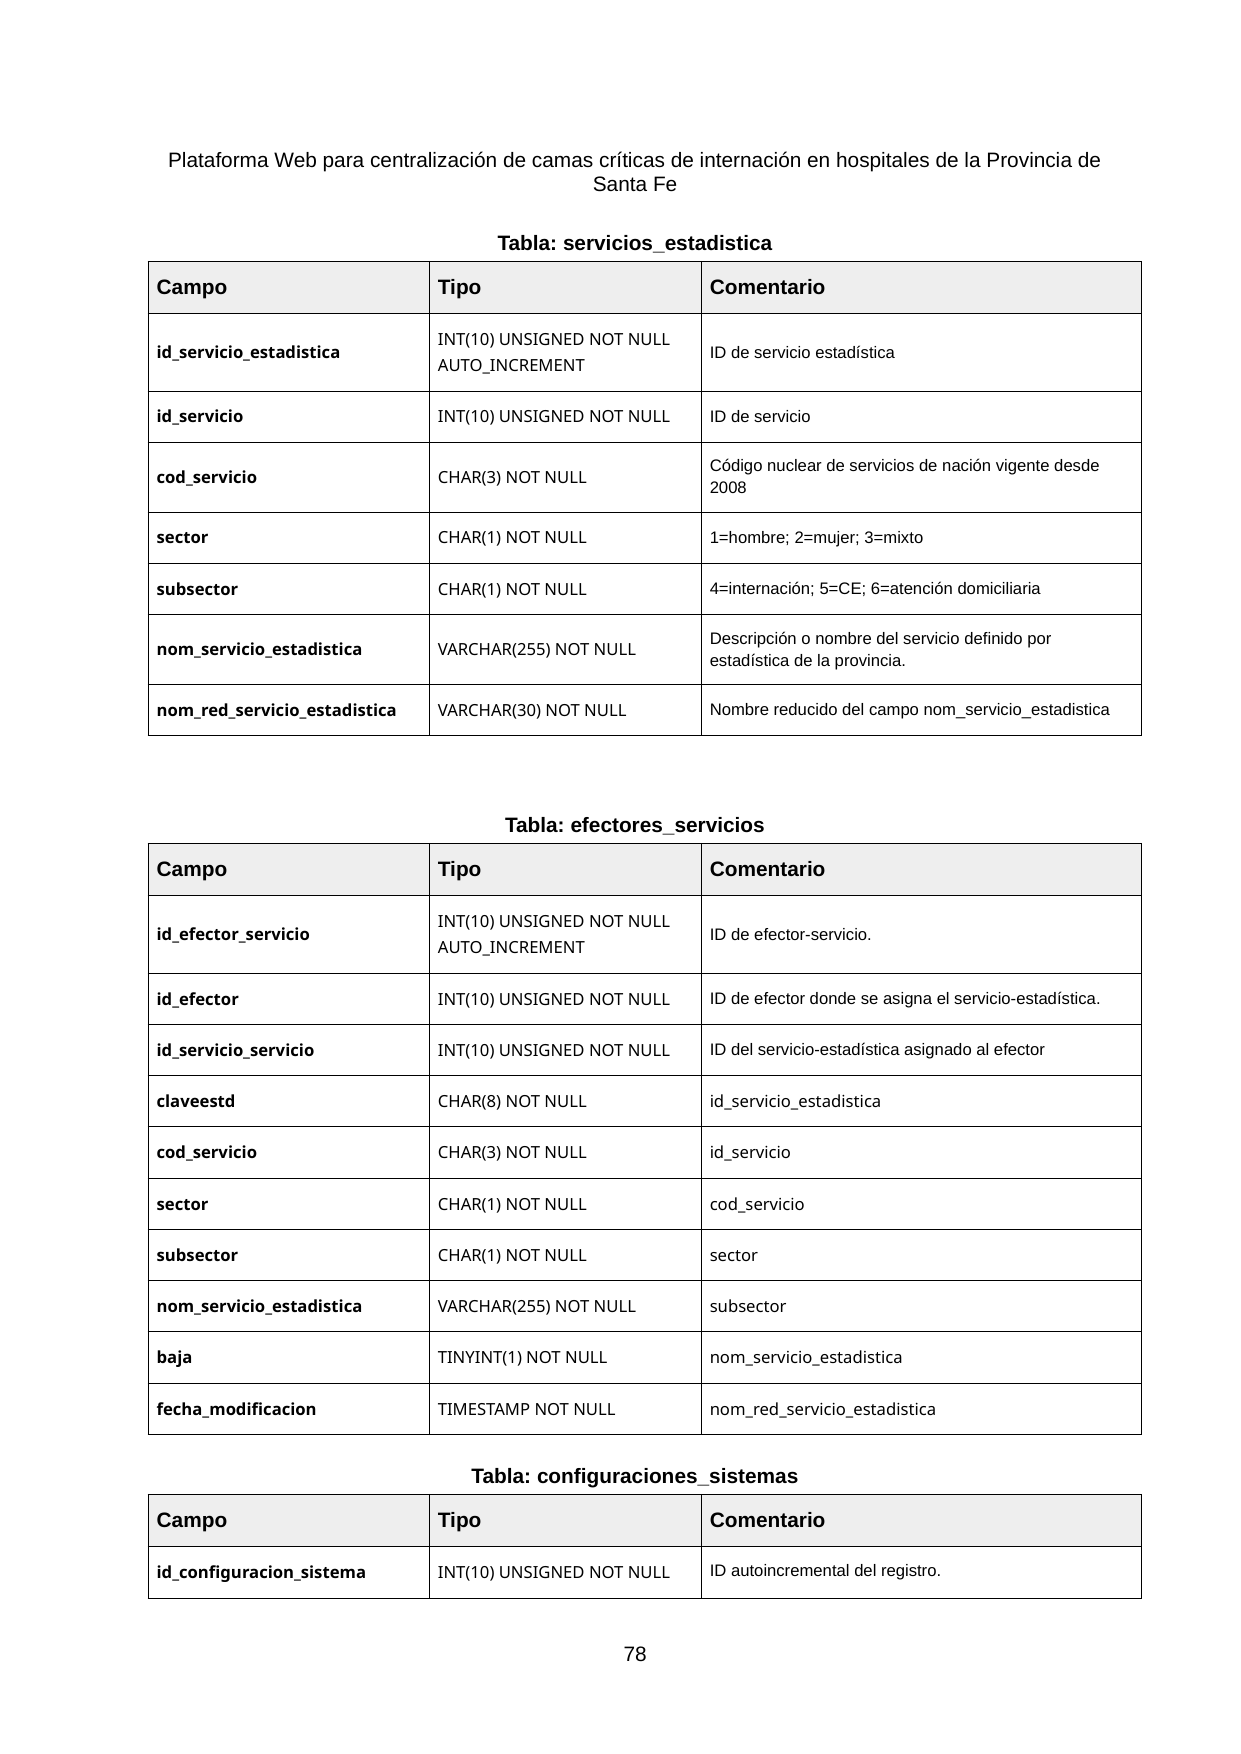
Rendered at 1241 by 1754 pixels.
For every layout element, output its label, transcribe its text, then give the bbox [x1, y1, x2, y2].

table_cell INT(10) UNSIGNED NOT NULL [430, 974, 701, 1024]
table_cell VARCHAR(255) NOT NULL [430, 1281, 701, 1331]
table_cell cod_servicio [149, 1127, 429, 1178]
table_cell nom_servicio_estadistica [149, 615, 429, 684]
table_cell CHAR(1) NOT NULL [430, 564, 701, 614]
table_cell subsector [149, 564, 429, 614]
table_cell nom_red_servicio_estadistica [702, 1384, 1141, 1434]
table_cell ID de efector-servicio. [702, 896, 1141, 973]
table_cell ID de servicio estadística [702, 314, 1141, 391]
table_cell cod_servicio [149, 443, 429, 512]
table_cell INT(10) UNSIGNED NOT NULL [430, 1547, 701, 1598]
table_header Comentario [702, 1495, 1141, 1546]
table_cell nom_servicio_estadistica [702, 1332, 1141, 1383]
table_cell INT(10) UNSIGNED NOT NULL [430, 392, 701, 442]
table_cell id_configuracion_sistema [149, 1547, 429, 1598]
table_header Tipo [430, 262, 701, 313]
table_cell id_servicio [149, 392, 429, 442]
table_cell claveestd [149, 1076, 429, 1126]
table_cell id_servicio [702, 1127, 1141, 1178]
text Tabla: efectores_servicios [148, 813, 1122, 837]
table_cell 1=hombre; 2=mujer; 3=mixto [702, 513, 1141, 563]
table_cell Nombre reducido del campo nom_servicio_estadistica [702, 685, 1141, 735]
text Tabla: servicios_estadistica [148, 231, 1122, 255]
table_cell sector [702, 1230, 1141, 1280]
table_cell Descripción o nombre del servicio definido por estadística de la provincia. [702, 615, 1141, 684]
table_cell sector [149, 1179, 429, 1229]
table_header Comentario [702, 844, 1141, 895]
table_cell fecha_modificacion [149, 1384, 429, 1434]
table_cell INT(10) UNSIGNED NOT NULL [430, 1025, 701, 1075]
table_cell CHAR(1) NOT NULL [430, 1230, 701, 1280]
table_cell CHAR(1) NOT NULL [430, 513, 701, 563]
table_cell id_efector_servicio [149, 896, 429, 973]
table_cell TIMESTAMP NOT NULL [430, 1384, 701, 1434]
table_header Tipo [430, 1495, 701, 1546]
table_cell INT(10) UNSIGNED NOT NULL AUTO_INCREMENT [430, 896, 701, 973]
table_header Tipo [430, 844, 701, 895]
table_cell INT(10) UNSIGNED NOT NULL AUTO_INCREMENT [430, 314, 701, 391]
table_cell TINYINT(1) NOT NULL [430, 1332, 701, 1383]
table_cell sector [149, 513, 429, 563]
table_header Campo [149, 844, 429, 895]
table_cell ID autoincremental del registro. [702, 1547, 1141, 1598]
table_cell subsector [149, 1230, 429, 1280]
table_cell ID de efector donde se asigna el servicio-estadística. [702, 974, 1141, 1024]
table_cell CHAR(1) NOT NULL [430, 1179, 701, 1229]
table_cell id_servicio_servicio [149, 1025, 429, 1075]
table_cell VARCHAR(30) NOT NULL [430, 685, 701, 735]
table_cell subsector [702, 1281, 1141, 1331]
table_cell id_servicio_estadistica [149, 314, 429, 391]
table_cell CHAR(3) NOT NULL [430, 1127, 701, 1178]
table_cell nom_servicio_estadistica [149, 1281, 429, 1331]
table_cell baja [149, 1332, 429, 1383]
table_cell cod_servicio [702, 1179, 1141, 1229]
table_cell ID del servicio-estadística asignado al efector [702, 1025, 1141, 1075]
table_cell nom_red_servicio_estadistica [149, 685, 429, 735]
table_cell CHAR(3) NOT NULL [430, 443, 701, 512]
table_cell 4=internación; 5=CE; 6=atención domiciliaria [702, 564, 1141, 614]
table_cell id_servicio_estadistica [702, 1076, 1141, 1126]
table_header Comentario [702, 262, 1141, 313]
table_cell Código nuclear de servicios de nación vigente desde 2008 [702, 443, 1141, 512]
table_header Campo [149, 262, 429, 313]
text Tabla: configuraciones_sistemas [148, 1464, 1122, 1488]
table_cell CHAR(8) NOT NULL [430, 1076, 701, 1126]
table_cell id_efector [149, 974, 429, 1024]
table_cell VARCHAR(255) NOT NULL [430, 615, 701, 684]
table_header Campo [149, 1495, 429, 1546]
table_cell ID de servicio [702, 392, 1141, 442]
